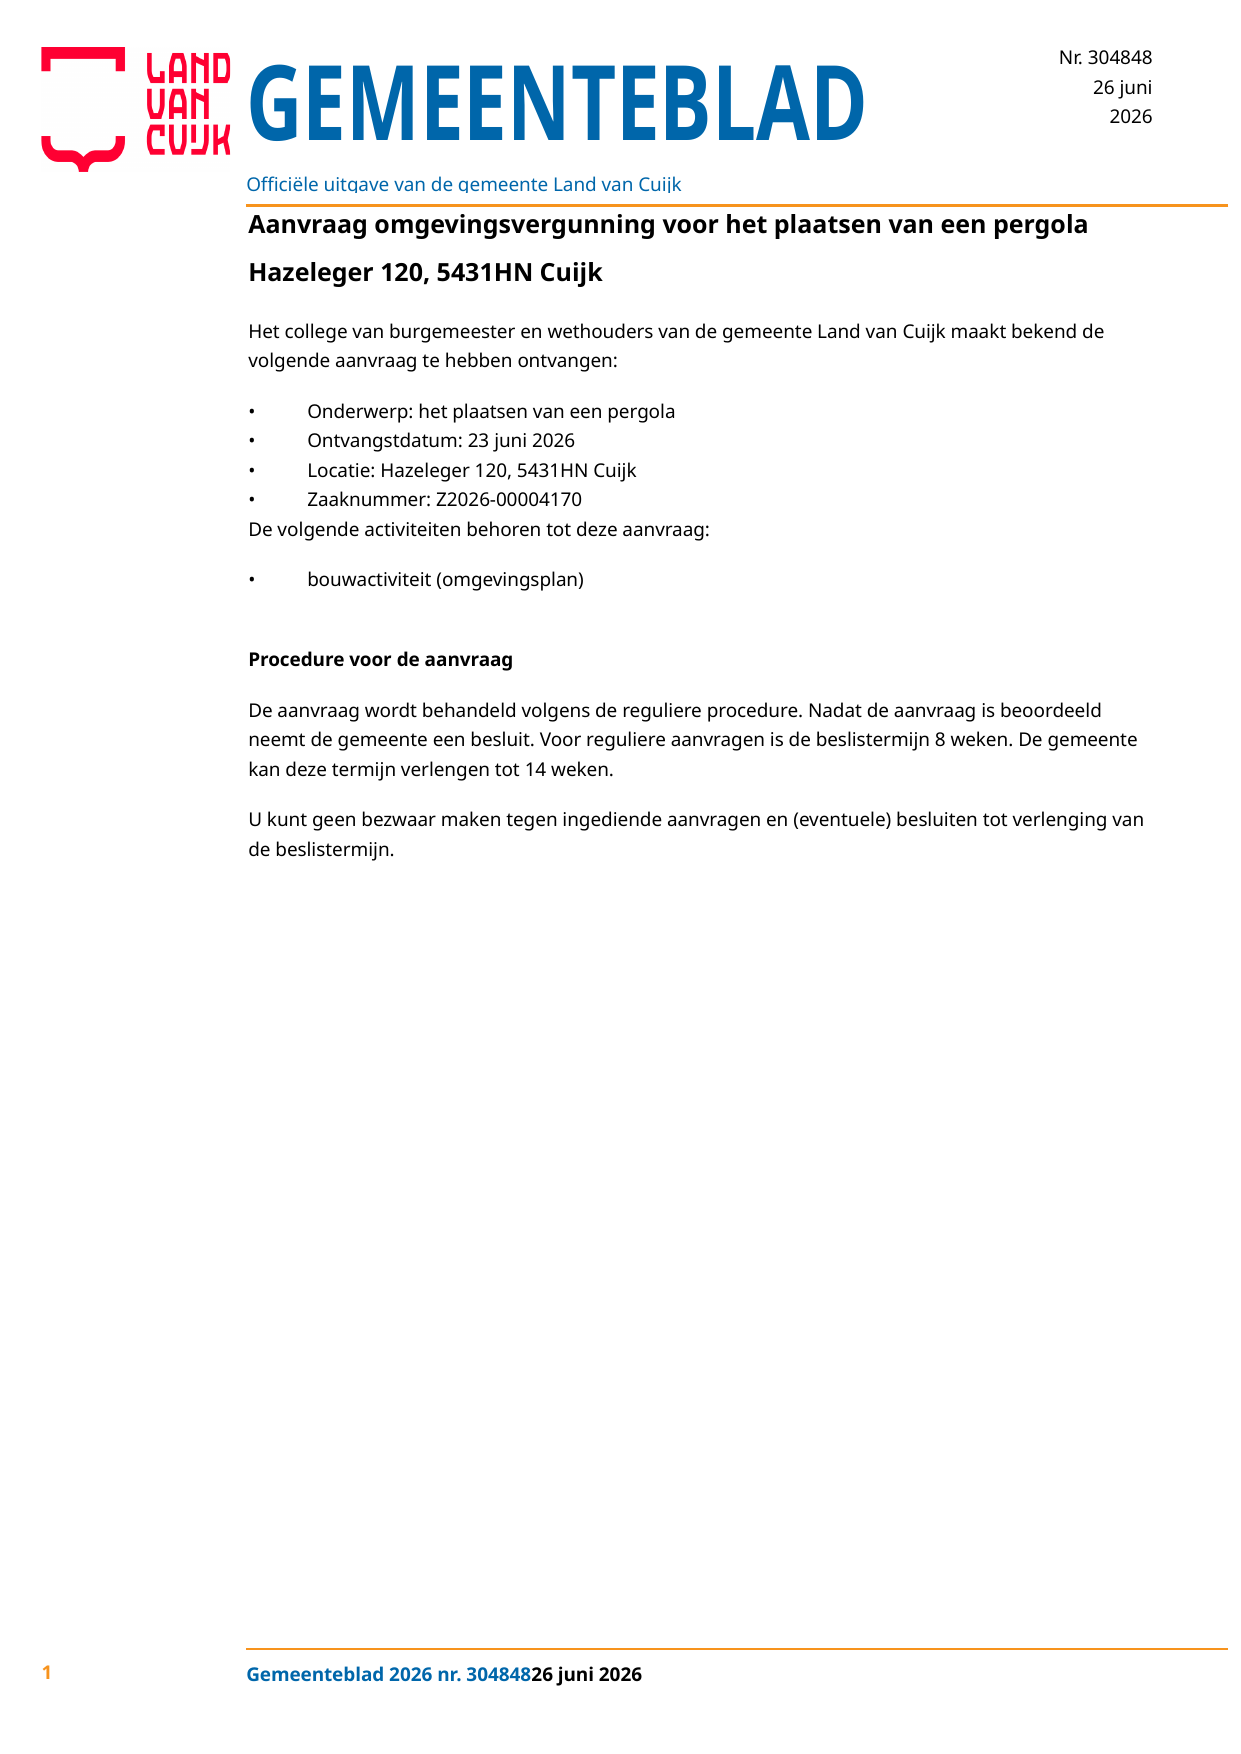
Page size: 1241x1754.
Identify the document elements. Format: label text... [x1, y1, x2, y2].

list Onderwerp: het plaatsen van een pergola [248, 398, 1152, 424]
text De volgende activiteiten behoren tot deze aanvraag: [248, 516, 1152, 542]
list Zaaknummer: Z2026-00004170 [248, 487, 1152, 512]
text Procedure voor de aanvraag [248, 647, 1152, 672]
text U kunt geen bezwaar maken tegen ingediende aanvragen en (eventuele) besluiten tot verlenging van de beslistermijn. [248, 807, 1152, 862]
text Het college van burgemeester en wethouders van de gemeente Land van Cuijk maakt bekend de volgende aanvraag te hebben ontvangen: [248, 318, 1152, 373]
list Ontvangstdatum: 23 juni 2026 [248, 427, 1152, 453]
text Aanvraag omgevingsvergunning voor het plaatsen van een pergola Hazeleger 120, 5431HN Cuijk [248, 207, 1152, 288]
list Locatie: Hazeleger 120, 5431HN Cuijk [248, 457, 1152, 483]
picture [41, 47, 231, 172]
text De aanvraag wordt behandeld volgens de reguliere procedure. Nadat de aanvraag is beoordeeld neemt de gemeente een besluit. Voor reguliere aanvragen is de beslistermijn 8 weken. De gemeente kan deze termijn verlengen tot 14 weken. [248, 697, 1152, 782]
list bouwactiviteit (omgevingsplan) [248, 567, 1152, 592]
